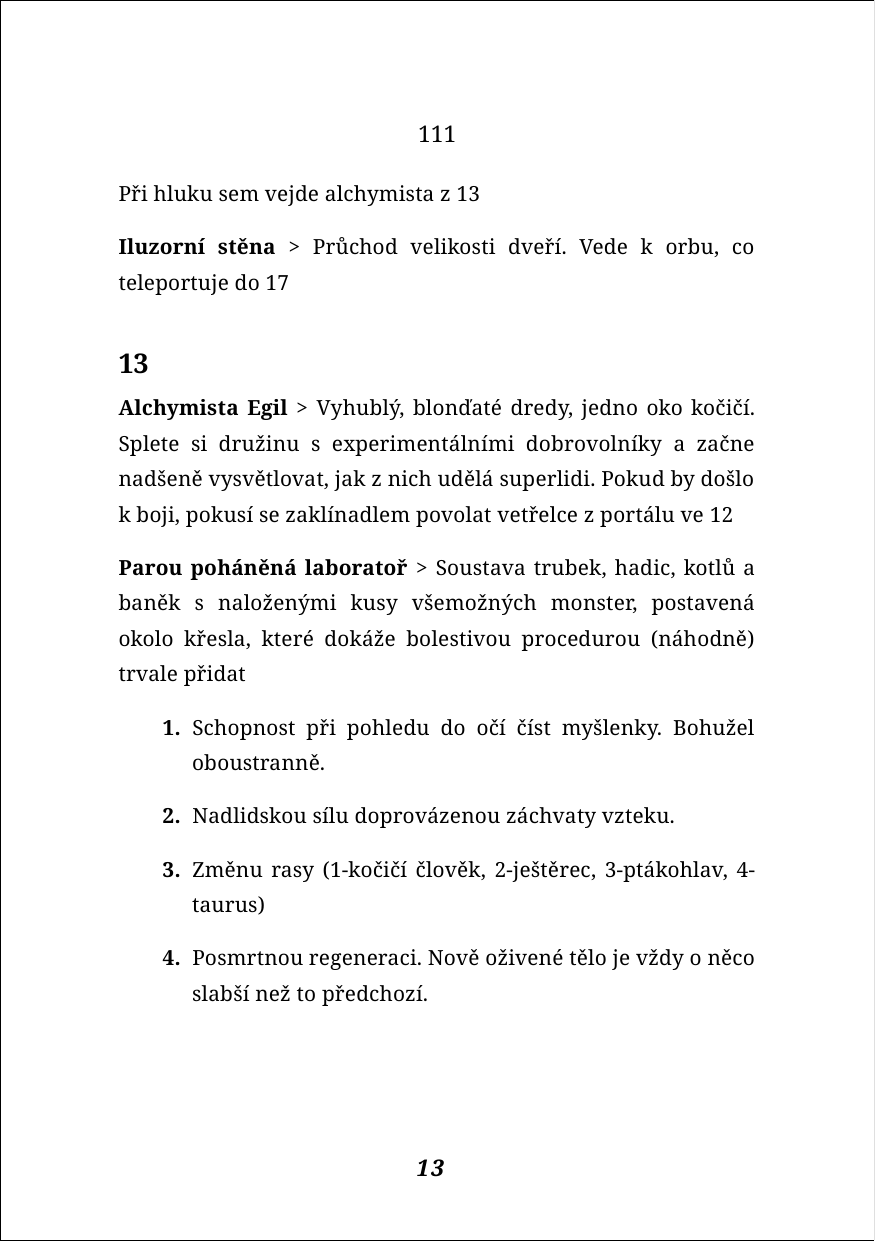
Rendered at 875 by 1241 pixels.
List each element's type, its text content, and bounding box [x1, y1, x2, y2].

text Parou poháněná laboratoř > Soustava trubek, hadic, kotlů a baněk s naloženými kusy všemožných monster, postavená okolo křesla, které dokáže bolestivou procedurou (náhodně) trvale přidat [118, 553, 756, 688]
subtitle 13 [118, 344, 756, 381]
list Schopnost při pohledu do očí číst myšlenky. Bohužel oboustranně. [162, 713, 756, 777]
list Změnu rasy (1-kočičí člověk, 2-ještěrec, 3-ptákohlav, 4-taurus) [162, 855, 756, 919]
text Iluzorní stěna > Průchod velikosti dveří. Vede k orbu, co teleportuje do 17 [118, 232, 756, 296]
text Alchymista Egil > Vyhublý, blonďaté dredy, jedno oko kočičí. Splete si družinu s experimentálními dobrovolníky a začne nadšeně vysvětlovat, jak z nich udělá superlidi. Pokud by došlo k boji, pokusí se zaklínadlem povolat vetřelce z portálu ve 12 [118, 393, 756, 528]
list Posmrtnou regeneraci. Nově oživené tělo je vždy o něco slabší než to předchozí. [162, 943, 756, 1007]
list Nadlidskou sílu doprovázenou záchvaty vzteku. [162, 802, 756, 830]
text Při hluku sem vejde alchymista z 13 [118, 179, 756, 207]
